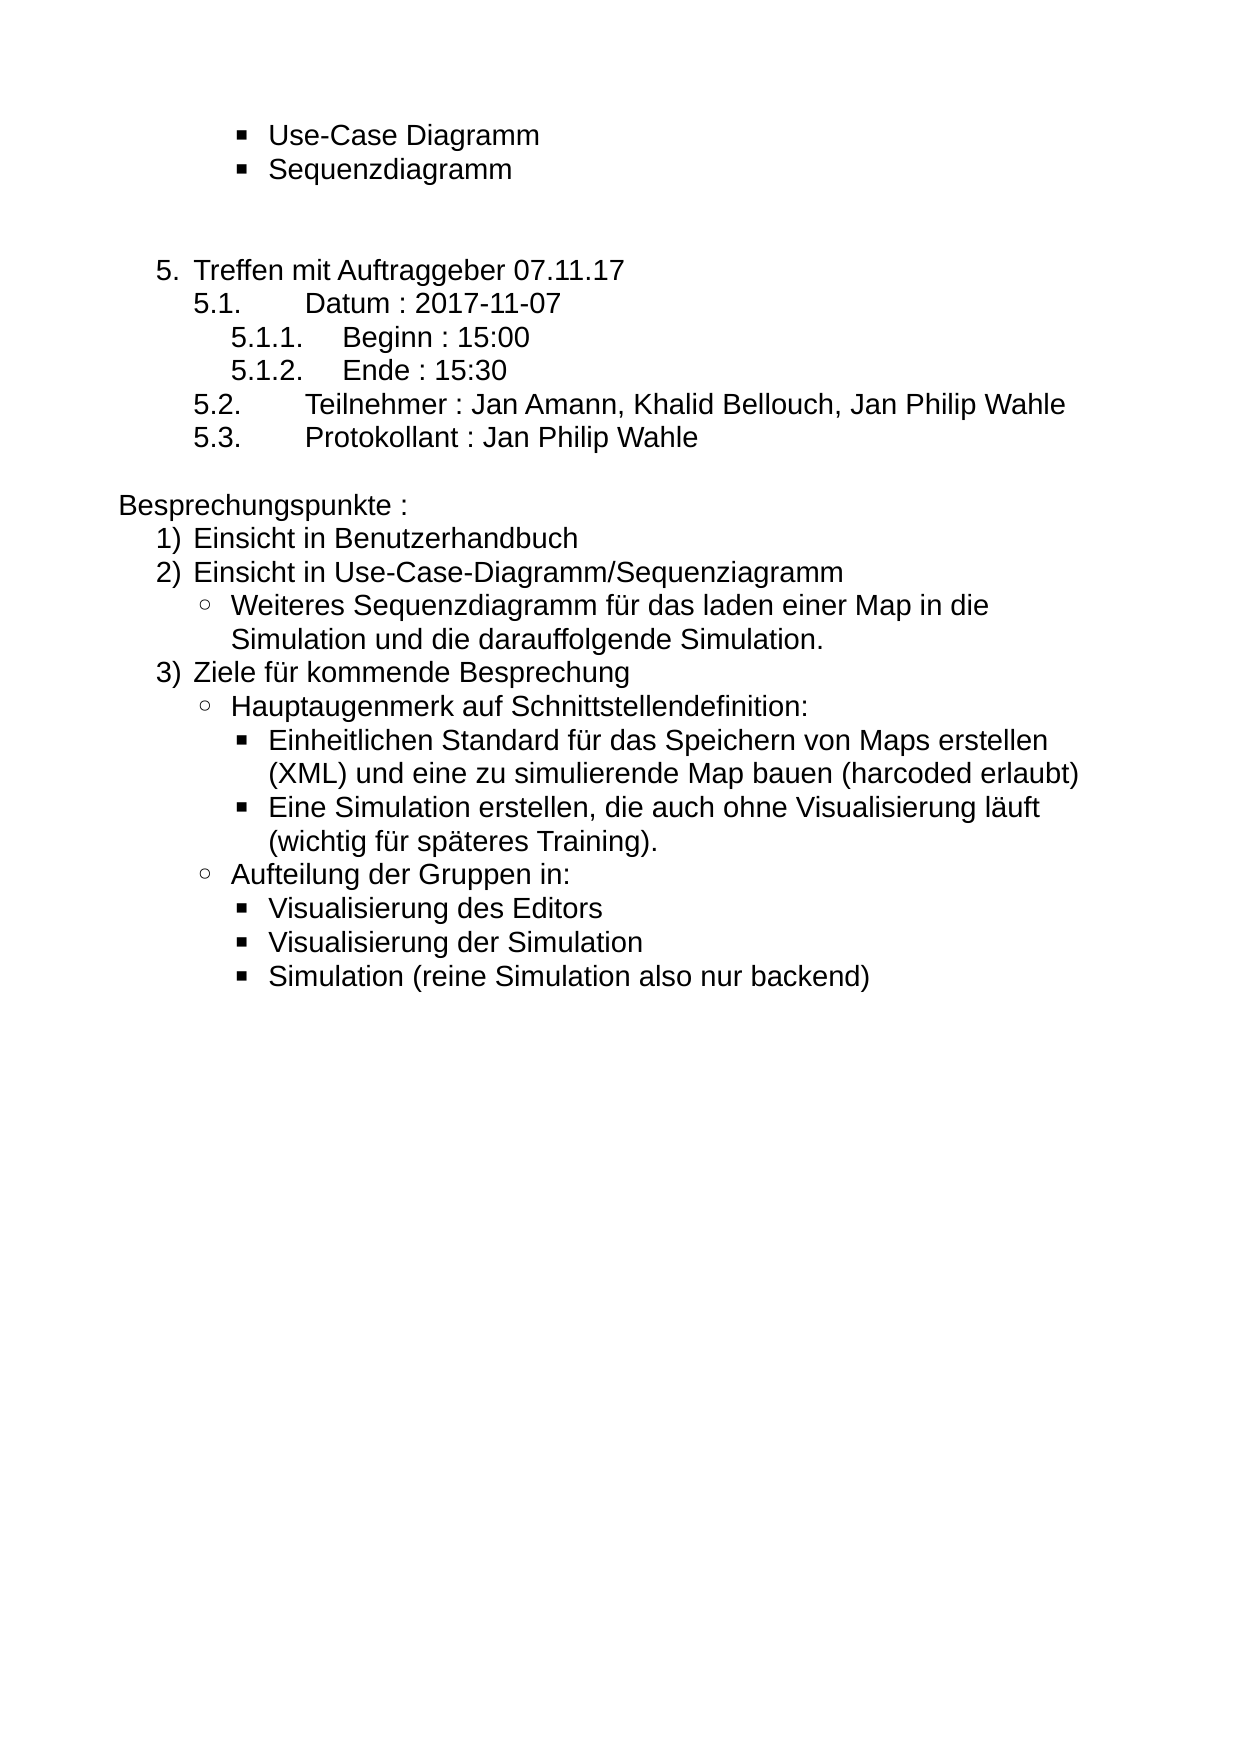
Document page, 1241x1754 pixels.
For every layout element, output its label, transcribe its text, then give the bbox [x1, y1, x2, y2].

list Eine Simulation erstellen, die auch ohne Visualisierung läuft (wichtig für späteres Training). [231, 790, 1122, 857]
list Use-Case Diagramm [231, 118, 1122, 152]
list Ende : 15:30 [231, 353, 1122, 387]
list Hauptaugenmerk auf Schnittstellendefinition: [193, 689, 1122, 723]
list Einsicht in Use-Case-Diagramm/Sequenziagramm [156, 554, 1122, 588]
list Visualisierung der Simulation [231, 925, 1122, 958]
list Simulation (reine Simulation also nur backend) [231, 958, 1122, 992]
list Protokollant : Jan Philip Wahle [193, 420, 1122, 454]
text Besprechungspunkte : [118, 487, 1122, 521]
list Sequenzdiagramm [231, 152, 1122, 186]
list Treffen mit Auftraggeber 07.11.17 [156, 253, 1122, 286]
list Ziele für kommende Besprechung [156, 655, 1122, 689]
list Weiteres Sequenzdiagramm für das laden einer Map in die Simulation und die darauffolgende Simulation. [193, 588, 1122, 655]
list Beginn : 15:00 [231, 320, 1122, 353]
list Einsicht in Benutzerhandbuch [156, 521, 1122, 554]
list Einheitlichen Standard für das Speichern von Maps erstellen (XML) und eine zu simulierende Map bauen (harcoded erlaubt) [231, 723, 1122, 790]
list Datum : 2017-11-07 [193, 286, 1122, 320]
list Visualisierung des Editors [231, 891, 1122, 925]
list Aufteilung der Gruppen in: [193, 857, 1122, 891]
list Teilnehmer : Jan Amann, Khalid Bellouch, Jan Philip Wahle [193, 387, 1122, 420]
